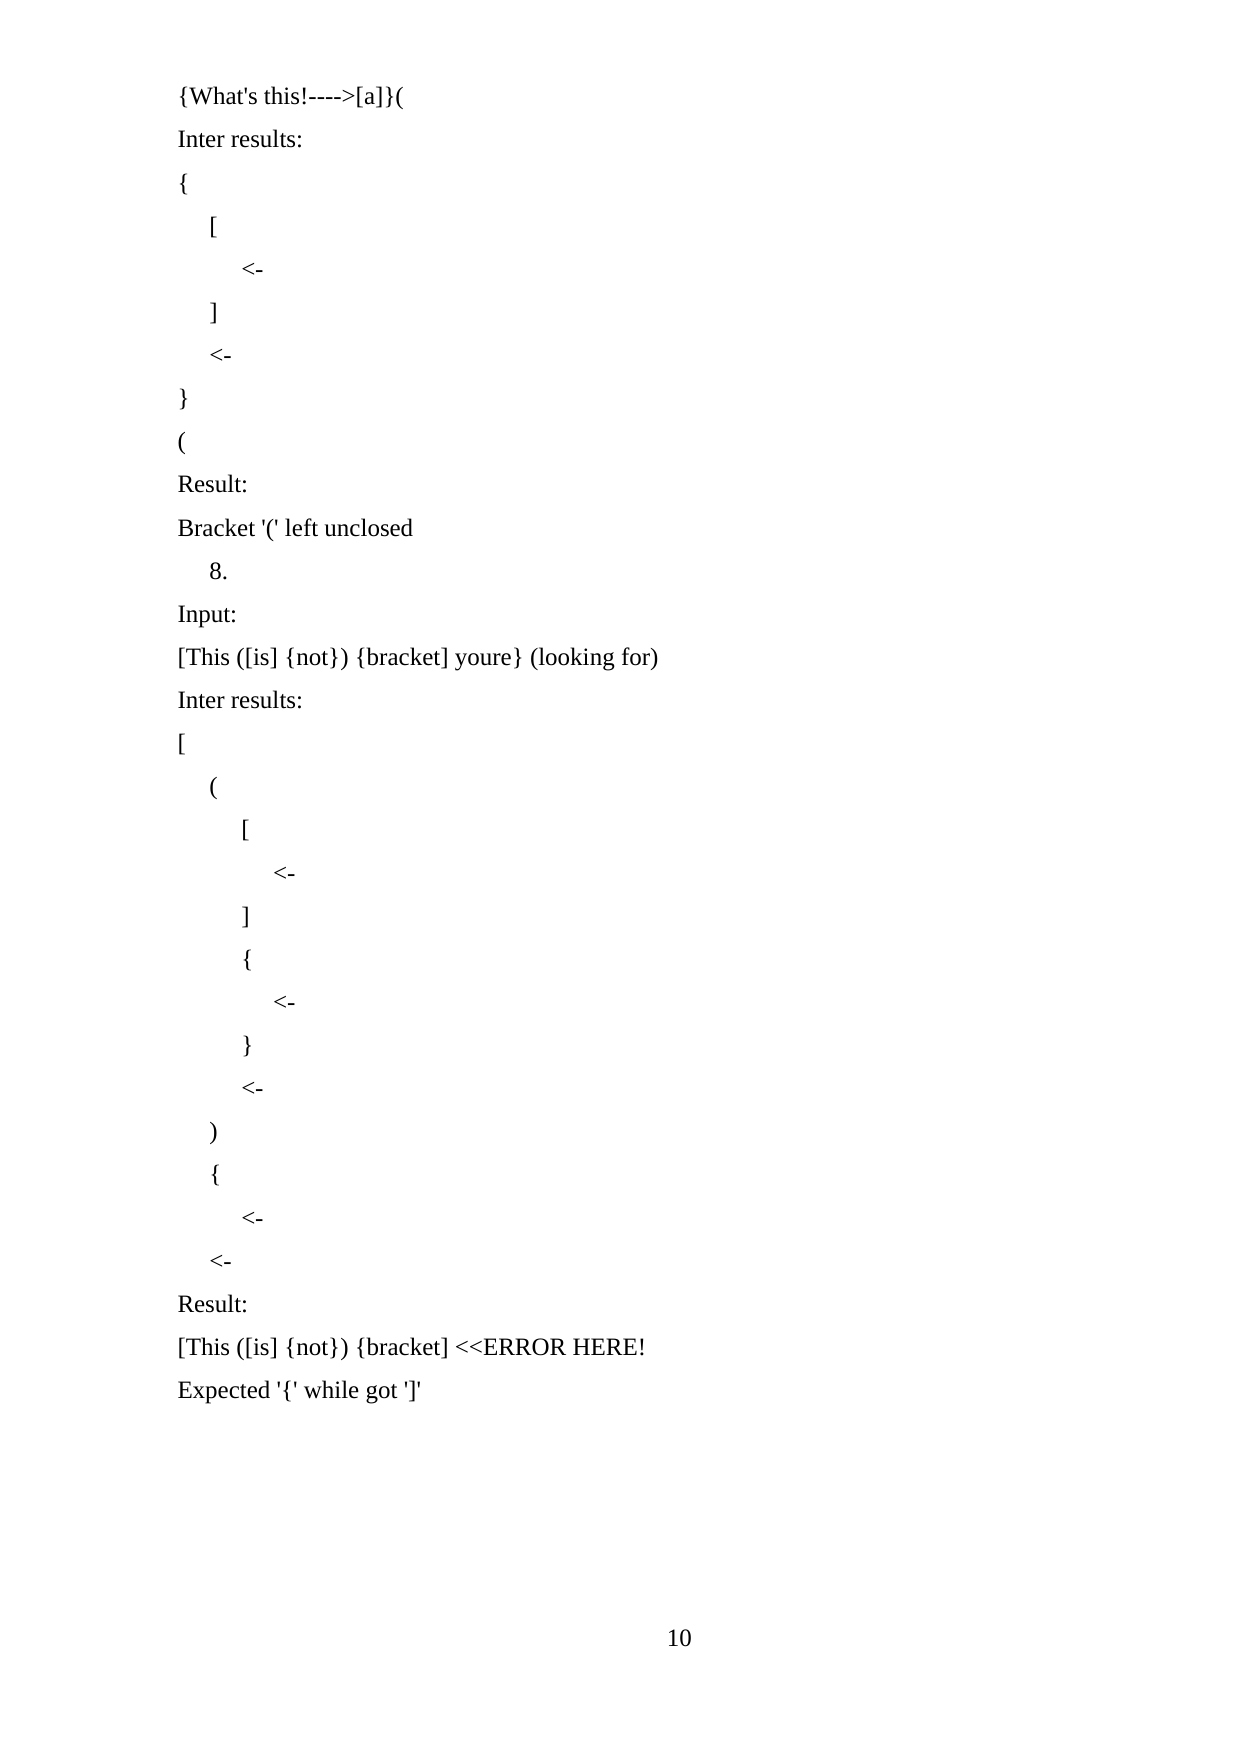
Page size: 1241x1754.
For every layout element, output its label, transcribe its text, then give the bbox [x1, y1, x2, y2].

text Input: [177, 599, 1181, 628]
text { [177, 168, 1181, 196]
text Result: [177, 1289, 1181, 1318]
text ) [177, 1116, 1181, 1145]
text <- [177, 1073, 1181, 1102]
text } [177, 1030, 1181, 1059]
text 8. [177, 556, 1181, 584]
text [ [177, 814, 1181, 843]
text <- [177, 1203, 1181, 1231]
text ( [177, 771, 1181, 800]
text Inter results: [177, 685, 1181, 714]
text <- [177, 858, 1181, 886]
text { [177, 1159, 1181, 1188]
text [ [177, 728, 1181, 757]
text <- [177, 340, 1181, 369]
text Expected '{' while got ']' [177, 1375, 1181, 1404]
text Result: [177, 469, 1181, 498]
text <- [177, 254, 1181, 283]
text Bracket '(' left unclosed [177, 513, 1181, 541]
text <- [177, 1246, 1181, 1274]
text [This ([is] {not}) {bracket] youre} (looking for) [177, 642, 1181, 671]
text { [177, 944, 1181, 973]
text ] [177, 297, 1181, 326]
text <- [177, 987, 1181, 1016]
text [This ([is] {not}) {bracket] <<ERROR HERE! [177, 1332, 1181, 1361]
text ] [177, 901, 1181, 929]
text Inter results: [177, 124, 1181, 153]
text [ [177, 211, 1181, 239]
text } [177, 383, 1181, 412]
text ( [177, 426, 1181, 455]
text {What's this!---->[a]}( [177, 81, 1181, 110]
